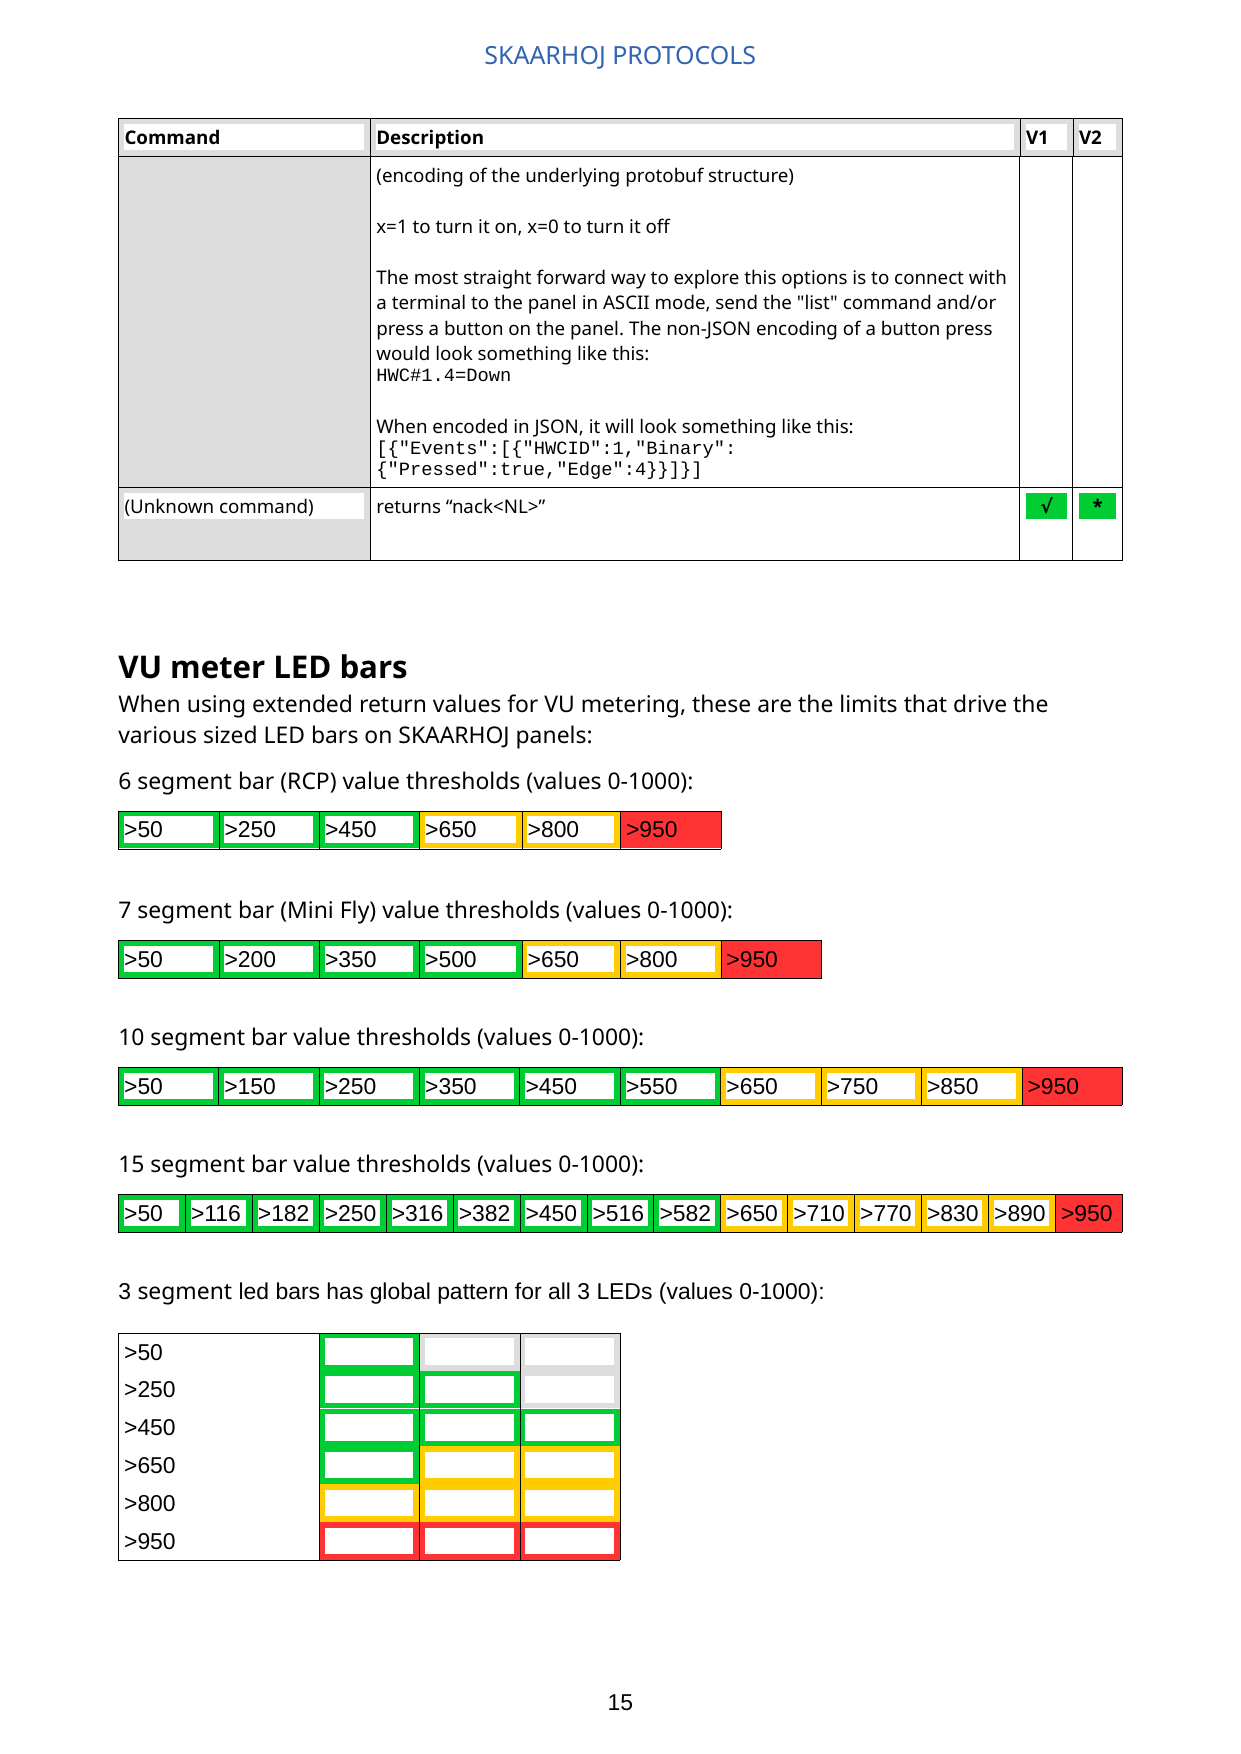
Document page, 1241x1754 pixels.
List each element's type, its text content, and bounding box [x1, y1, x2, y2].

text 6 segment bar (RCP) value thresholds (values 0-1000): [118, 765, 1122, 796]
table_header >650 [420, 812, 522, 848]
table_header >710 [788, 1195, 854, 1232]
table_cell (Unknown command) [119, 488, 370, 560]
table_header >800 [523, 812, 620, 848]
table_cell [521, 1409, 620, 1446]
table_cell >650 [119, 1446, 319, 1484]
table_cell [119, 157, 370, 487]
table_cell [420, 1522, 520, 1560]
table_header >500 [420, 941, 522, 978]
table_header >250 [320, 1068, 419, 1105]
table_cell [320, 1446, 419, 1484]
table_cell [420, 1484, 520, 1522]
text When using extended return values for VU metering, these are the limits that drive the various sized LED bars on SKAARHOJ panels: [118, 688, 1122, 750]
table_cell [1073, 157, 1122, 487]
table_header >950 [621, 812, 721, 848]
table_header >116 [186, 1195, 252, 1232]
table_header [521, 1334, 620, 1371]
table_header >800 [621, 941, 721, 978]
table_header >150 [219, 1068, 319, 1105]
table_header Command [119, 119, 370, 156]
table_cell √ [1020, 488, 1072, 560]
table_header >582 [654, 1195, 720, 1232]
table_cell [320, 1484, 419, 1522]
table_header >250 [320, 1195, 386, 1232]
table_cell (encoding of the underlying protobuf structure) x=1 to turn it on, x=0 to turn it off The most straight forward way to explore this options is to connect with a terminal to the panel in ASCII mode, send the "list" command and/or press a button on the panel. The non-JSON encoding of a button press would look something like this: HWC#1.4=Down When encoded in JSON, it will look something like this: [{"Events":[{"HWCID":1,"Binary":{"Pressed":true,"Edge":4}}]}] [371, 157, 1019, 487]
table_cell [320, 1409, 419, 1446]
table_cell * [1073, 488, 1122, 560]
table_header >550 [621, 1068, 720, 1105]
table_header >750 [822, 1068, 921, 1105]
text 3 segment led bars has global pattern for all 3 LEDs (values 0-1000): [118, 1275, 1122, 1306]
table_cell >250 [119, 1371, 319, 1408]
table_header >200 [220, 941, 319, 978]
text 10 segment bar value thresholds (values 0-1000): [118, 1021, 1122, 1053]
table_cell [320, 1522, 419, 1560]
table_header >516 [588, 1195, 653, 1232]
table_header >382 [454, 1195, 520, 1232]
text 7 segment bar (Mini Fly) value thresholds (values 0-1000): [118, 894, 1122, 926]
table_header V1 [1021, 119, 1073, 156]
table_cell >800 [119, 1484, 319, 1522]
table_cell >950 [119, 1522, 319, 1560]
table_cell >450 [119, 1409, 319, 1446]
table_header >950 [722, 941, 821, 978]
table_header V2 [1074, 119, 1122, 156]
table_header >450 [320, 812, 419, 848]
table_header >950 [1056, 1195, 1122, 1232]
table_header >316 [387, 1195, 453, 1232]
table_header [320, 1334, 419, 1371]
table_header >350 [420, 1068, 519, 1105]
text 15 segment bar value thresholds (values 0-1000): [118, 1148, 1122, 1179]
table_cell [320, 1371, 419, 1408]
table_header >770 [855, 1195, 921, 1232]
table_header >50 [119, 812, 219, 848]
table_header >182 [253, 1195, 319, 1232]
table_header >50 [119, 1195, 185, 1232]
table_header >650 [523, 941, 620, 978]
table_header >50 [119, 1334, 319, 1371]
table_header >450 [520, 1068, 620, 1105]
table_cell [521, 1484, 620, 1522]
table_header [420, 1334, 520, 1371]
table_header >450 [521, 1195, 587, 1232]
subtitle VU meter LED bars [118, 645, 1122, 688]
table_header >950 [1023, 1068, 1122, 1105]
table_header >50 [119, 941, 219, 978]
table_header >850 [922, 1068, 1022, 1105]
table_header >650 [721, 1068, 821, 1105]
table_cell [420, 1409, 520, 1446]
table_header >830 [922, 1195, 988, 1232]
table_header >890 [989, 1195, 1055, 1232]
table_header Description [371, 119, 1020, 156]
table_cell [420, 1446, 520, 1484]
table_header >650 [721, 1195, 787, 1232]
table_header >250 [220, 812, 319, 848]
table_cell [521, 1522, 620, 1560]
table_cell [420, 1371, 520, 1408]
table_cell returns “nack<NL>” [371, 488, 1019, 560]
table_cell [521, 1446, 620, 1484]
table_cell [521, 1371, 620, 1408]
table_cell - [1020, 157, 1072, 487]
table_header >50 [119, 1068, 218, 1105]
table_header >350 [320, 941, 419, 978]
